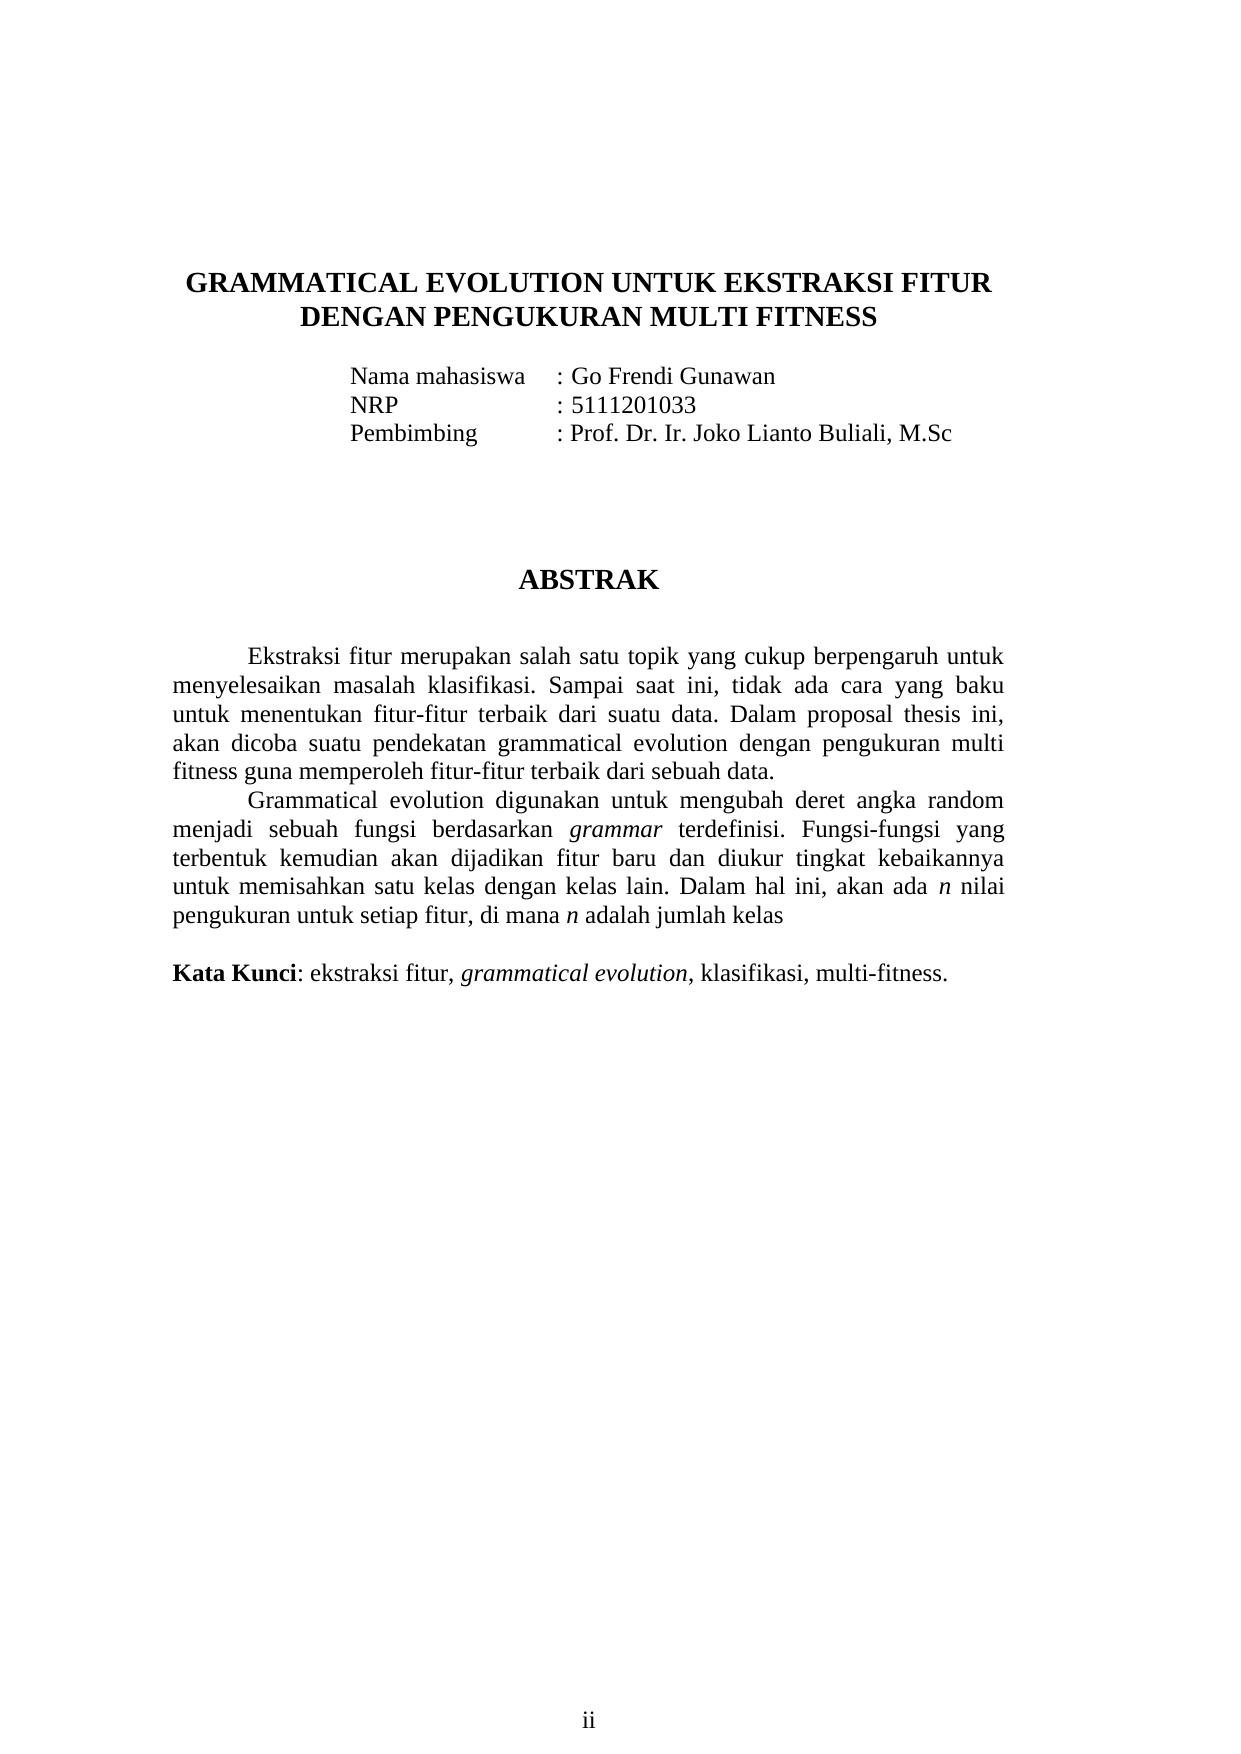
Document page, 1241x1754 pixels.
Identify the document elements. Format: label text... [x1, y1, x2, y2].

subtitle ABSTRAK [172, 562, 1005, 596]
text Ekstraksi fitur merupakan salah satu topik yang cukup berpengaruh untuk menyelesaikan masalah klasifikasi. Sampai saat ini, tidak ada cara yang baku untuk menentukan fitur-fitur terbaik dari suatu data. Dalam proposal thesis ini, akan dicoba suatu pendekatan grammatical evolution dengan pengukuran multi fitness guna memperoleh fitur-fitur terbaik dari sebuah data. [172, 641, 1005, 785]
text Grammatical evolution digunakan untuk mengubah deret angka random menjadi sebuah fungsi berdasarkan grammar terdefinisi. Fungsi-fungsi yang terbentuk kemudian akan dijadikan fitur baru dan diukur tingkat kebaikannya untuk memisahkan satu kelas dengan kelas lain. Dalam hal ini, akan ada n nilai pengukuran untuk setiap fitur, di mana n adalah jumlah kelas [172, 785, 1005, 929]
text NRP : 5111201033 [350, 390, 1005, 418]
text Nama mahasiswa : Go Frendi Gunawan [350, 361, 1005, 390]
text Pembimbing : Prof. Dr. Ir. Joko Lianto Buliali, M.Sc [350, 418, 1005, 447]
text Kata Kunci: ekstraksi fitur, grammatical evolution, klasifikasi, multi-fitness. [172, 958, 1005, 986]
text Grammatical Evolution untuk Ekstraksi Fitur dengan Pengukuran Multi Fitness [172, 265, 1005, 332]
